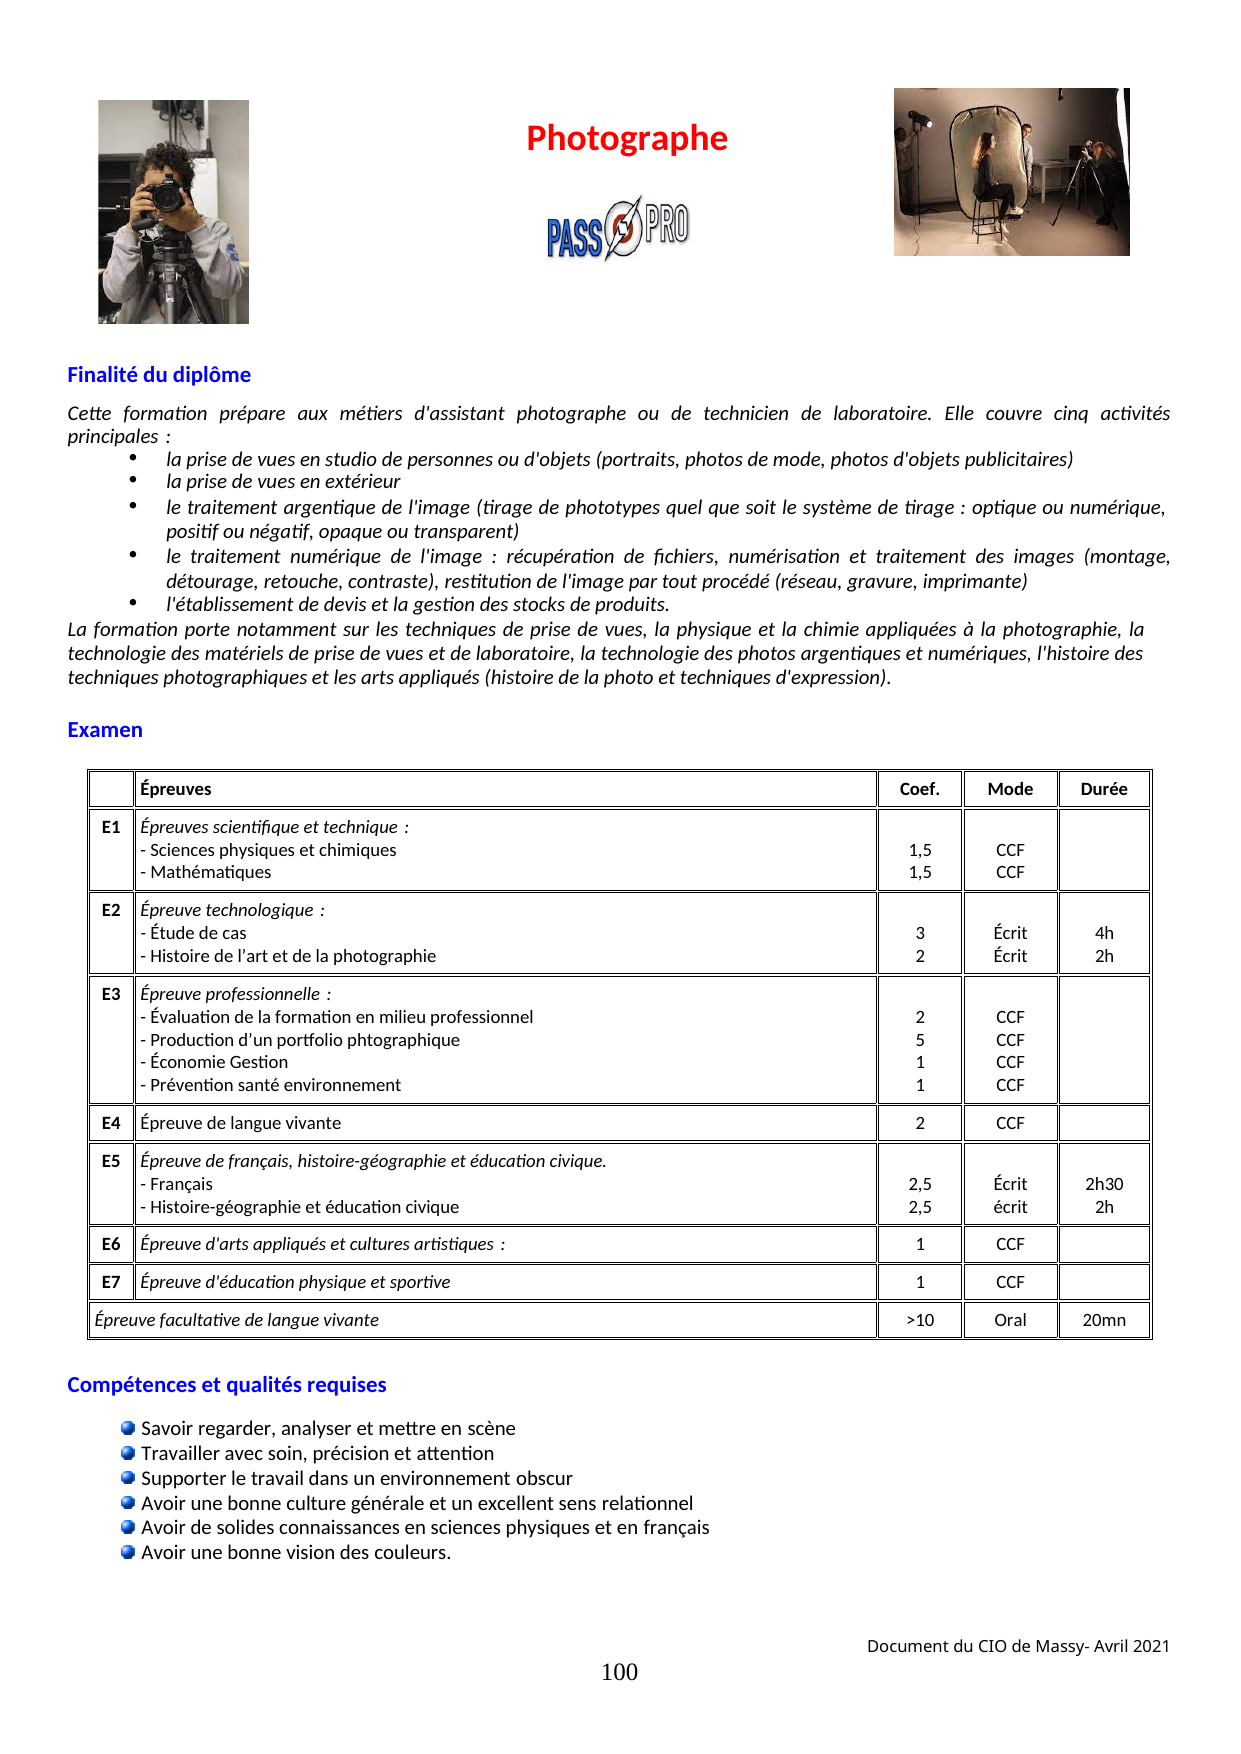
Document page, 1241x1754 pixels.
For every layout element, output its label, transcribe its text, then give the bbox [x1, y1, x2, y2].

list le traitement numérique de l'image : récupération de fichiers, numérisation et traitement des images (montage, détourage, retouche, contraste), restitution de l'image par tout procédé (réseau, gravure, imprimante) [128, 544, 1171, 593]
table_cell >10 [879, 1303, 961, 1337]
table_cell [1060, 1227, 1149, 1262]
subtitle Cette formation prépare aux métiers d'assistant photographe ou de technicien de laboratoire. Elle couvre cinq activités principales : [67, 402, 1171, 448]
table_cell E3 [90, 977, 133, 1103]
table_cell E5 [90, 1144, 133, 1224]
table_cell E2 [90, 893, 133, 973]
list la prise de vues en studio de personnes ou d'objets (portraits, photos de mode, photos d'objets publicitaires) [128, 448, 1171, 471]
table_cell 1,5 1,5 [879, 810, 961, 890]
table_cell CCF [965, 1265, 1057, 1299]
table_cell Épreuve technologique : - Étude de cas - Histoire de l’art et de la photographie [136, 893, 876, 973]
table_cell Épreuve facultative de langue vivante [90, 1303, 876, 1337]
table_cell 20mn [1060, 1303, 1149, 1337]
picture [121, 1545, 135, 1559]
table_cell 1 [879, 1227, 961, 1262]
table_cell 3 2 [879, 893, 961, 973]
table_cell Écrit Écrit [965, 893, 1057, 973]
text Compétences et qualités requises [67, 1370, 1171, 1398]
table_cell 2 5 1 1 [879, 977, 961, 1103]
picture [121, 1446, 135, 1460]
table_cell Épreuve de langue vivante [136, 1106, 876, 1140]
picture [98, 100, 249, 324]
table_cell CCF [965, 1106, 1057, 1140]
table_cell 2h30 2h [1060, 1144, 1149, 1224]
picture [121, 1496, 135, 1509]
list l'établissement de devis et la gestion des stocks de produits. [128, 593, 1171, 616]
list Travailler avec soin, précision et attention [121, 1441, 1171, 1465]
list la prise de vues en extérieur [128, 471, 1171, 493]
table_header Coef. [879, 772, 961, 806]
table_cell E6 [90, 1227, 133, 1262]
picture [454, 194, 784, 267]
text La formation porte notamment sur les techniques de prise de vues, la physique et la chimie appliquées à la photographie, la technologie des matériels de prise de vues et de laboratoire, la technologie des photos argentiques et numériques, l'histoire des techniques photographiques et les arts appliqués (histoire de la photo et techniques d'expression). [67, 616, 1148, 690]
table_cell Épreuve d'éducation physique et sportive [136, 1265, 876, 1299]
table_cell CCF [965, 1227, 1057, 1262]
picture [894, 88, 1130, 256]
list Savoir regarder, analyser et mettre en scène [121, 1415, 1171, 1441]
table_cell CCF CCF CCF CCF [965, 977, 1057, 1103]
text Finalité du diplôme [67, 360, 1171, 388]
table_cell 2,5 2,5 [879, 1144, 961, 1224]
table_cell Épreuves scientifique et technique : - Sciences physiques et chimiques - Mathématiques [136, 810, 876, 890]
table_header [90, 772, 133, 806]
table_cell 4h 2h [1060, 893, 1149, 973]
picture [121, 1471, 135, 1484]
table_cell 2 [879, 1106, 961, 1140]
table_header Durée [1060, 772, 1149, 806]
table_cell E7 [90, 1265, 133, 1299]
table_cell [1060, 977, 1149, 1103]
list Avoir une bonne vision des couleurs. [121, 1540, 1171, 1565]
picture [121, 1421, 135, 1435]
text Examen [67, 715, 1171, 743]
list Avoir de solides connaissances en sciences physiques et en français [121, 1515, 1171, 1540]
table_cell CCF CCF [965, 810, 1057, 890]
table_cell E4 [90, 1106, 133, 1140]
table_cell [1060, 1265, 1149, 1299]
picture [121, 1520, 135, 1534]
table_cell E1 [90, 810, 133, 890]
table_cell Épreuve professionnelle : - Évaluation de la formation en milieu professionnel - Production d’un portfolio phtographique - Économie Gestion - Prévention santé environnement [136, 977, 876, 1103]
table_cell Oral [965, 1303, 1057, 1337]
list Avoir une bonne culture générale et un excellent sens relationnel [121, 1490, 1171, 1515]
table_cell [1060, 1106, 1149, 1140]
list le traitement argentique de l'image (tirage de phototypes quel que soit le système de tirage : optique ou numérique, positif ou négatif, opaque ou transparent) [128, 494, 1171, 544]
table_cell Épreuve de français, histoire-géographie et éducation civique. - Français - Histoire-géographie et éducation civique [136, 1144, 876, 1224]
table_header Mode [965, 772, 1057, 806]
list Supporter le travail dans un environnement obscur [121, 1465, 1171, 1490]
table_cell Épreuve d'arts appliqués et cultures artistiques : [136, 1227, 876, 1262]
table_header Épreuves [136, 772, 876, 806]
table_cell [1060, 810, 1149, 890]
table_cell Écrit écrit [965, 1144, 1057, 1224]
table_cell 1 [879, 1265, 961, 1299]
